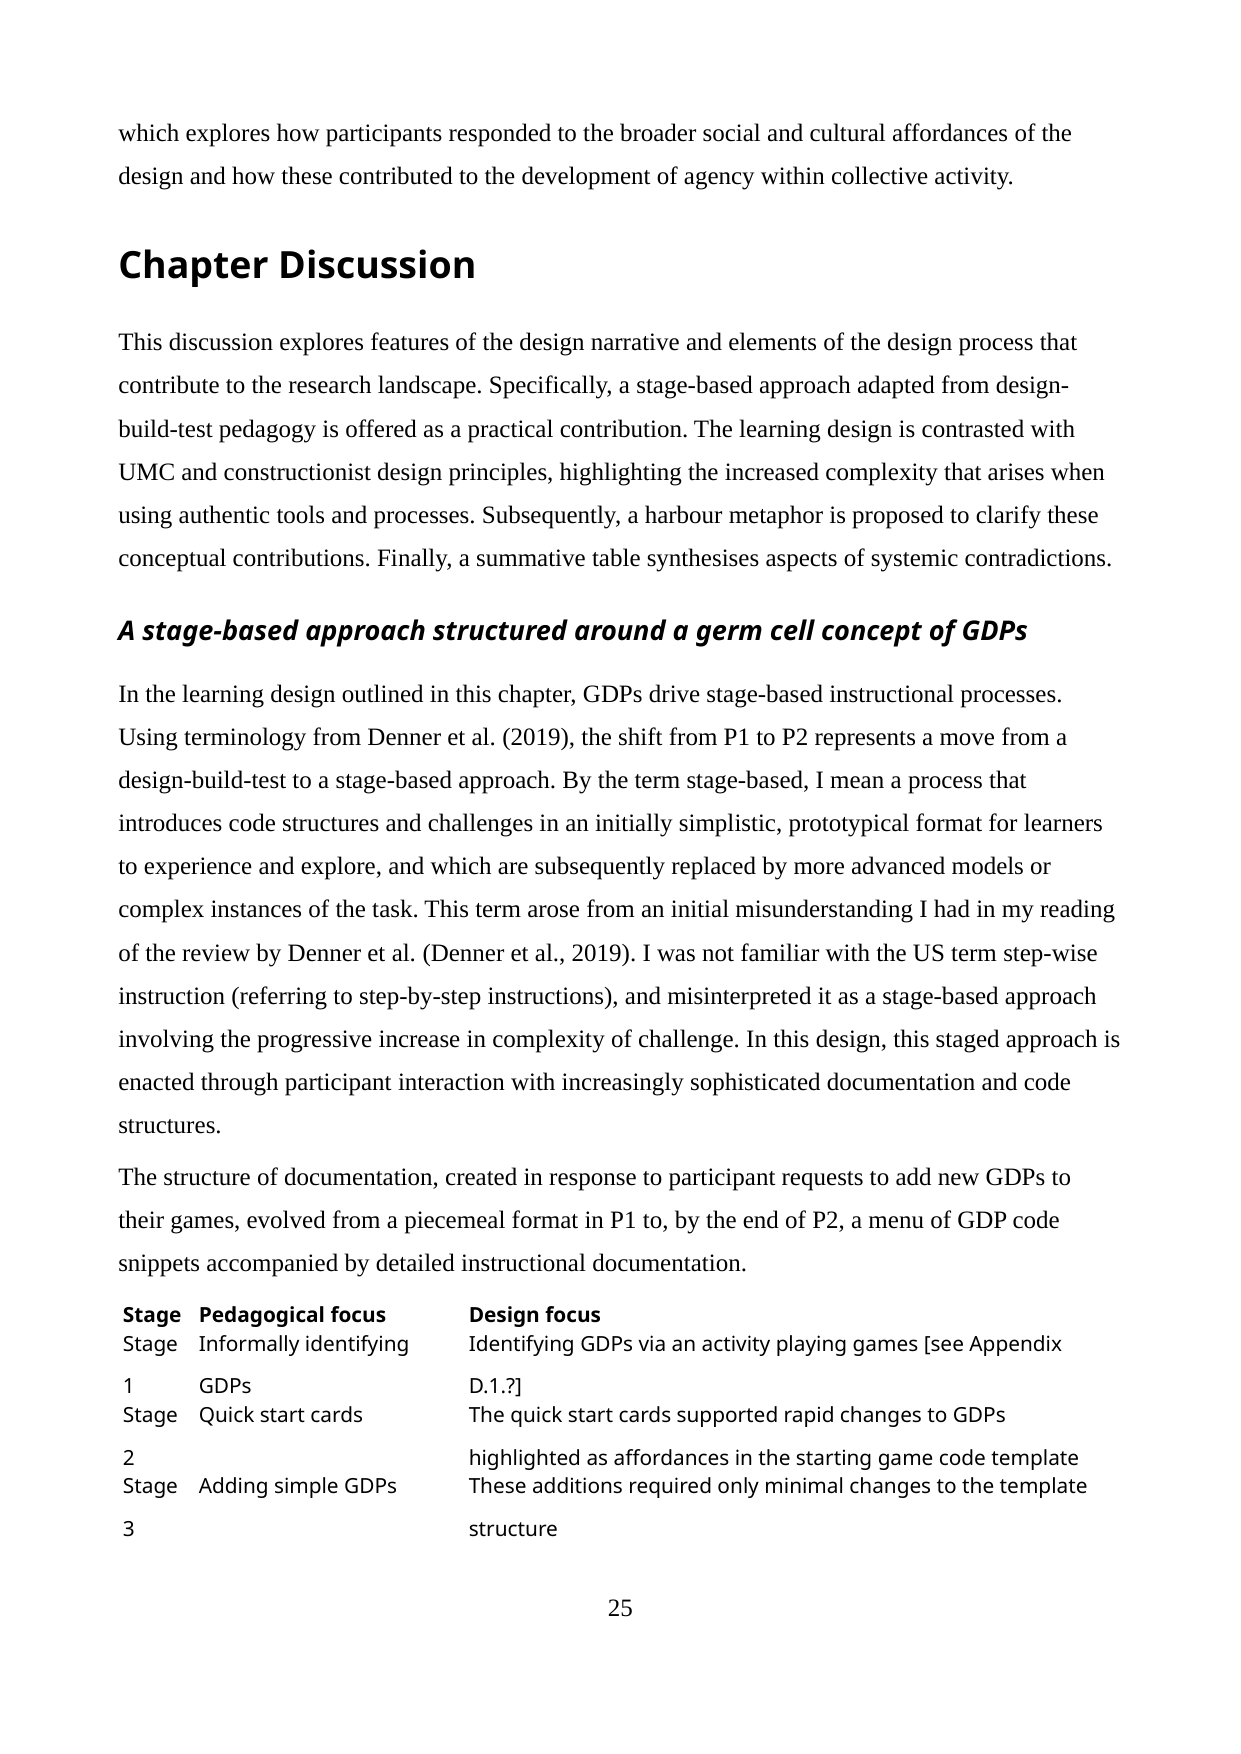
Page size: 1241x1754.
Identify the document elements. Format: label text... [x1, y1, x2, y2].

subtitle Chapter Discussion [118, 238, 1122, 289]
table_cell Stage 3 [118, 1471, 194, 1542]
text which explores how participants responded to the broader social and cultural affordances of the design and how these contributed to the development of agency within collective activity. [118, 118, 1122, 190]
table_cell Quick start cards [194, 1400, 464, 1471]
text This discussion explores features of the design narrative and elements of the design process that contribute to the research landscape. Specifically, a stage-based approach adapted from design-build-test pedagogy is offered as a practical contribution. The learning design is contrasted with UMC and constructionist design principles, highlighting the increased complexity that arises when using authentic tools and processes. Subsequently, a harbour metaphor is proposed to clarify these conceptual contributions. Finally, a summative table synthesises aspects of systemic contradictions. [118, 327, 1122, 572]
table_cell Identifying GDPs via an activity playing games [see Appendix D.1.?] [464, 1329, 1122, 1400]
subtitle A stage-based approach structured around a germ cell concept of GDPs [118, 611, 1122, 648]
table_header Pedagogical focus [194, 1301, 464, 1329]
table_cell Informally identifying GDPs [194, 1329, 464, 1400]
table_cell The quick start cards supported rapid changes to GDPs highlighted as affordances in the starting game code template [464, 1400, 1122, 1471]
table_cell Stage 2 [118, 1400, 194, 1471]
table_cell Adding simple GDPs [194, 1471, 464, 1542]
text The structure of documentation, created in response to participant requests to add new GDPs to their games, evolved from a piecemeal format in P1 to, by the end of P2, a menu of GDP code snippets accompanied by detailed instructional documentation. [118, 1162, 1122, 1277]
text In the learning design outlined in this chapter, GDPs drive stage-based instructional processes. Using terminology from Denner et al. (2019), the shift from P1 to P2 represents a move from a design-build-test to a stage-based approach. By the term stage-based, I mean a process that introduces code structures and challenges in an initially simplistic, prototypical format for learners to experience and explore, and which are subsequently replaced by more advanced models or complex instances of the task. This term arose from an initial misunderstanding I had in my reading of the review by Denner et al. (Denner et al., 2019). I was not familiar with the US term step-wise instruction (referring to step-by-step instructions), and misinterpreted it as a stage-based approach involving the progressive increase in complexity of challenge. In this design, this staged approach is enacted through participant interaction with increasingly sophisticated documentation and code structures. [118, 679, 1122, 1139]
table_cell Stage 1 [118, 1329, 194, 1400]
table_header Design focus [464, 1301, 1122, 1329]
table_header Stage [118, 1301, 194, 1329]
table_cell These additions required only minimal changes to the template structure [464, 1471, 1122, 1542]
